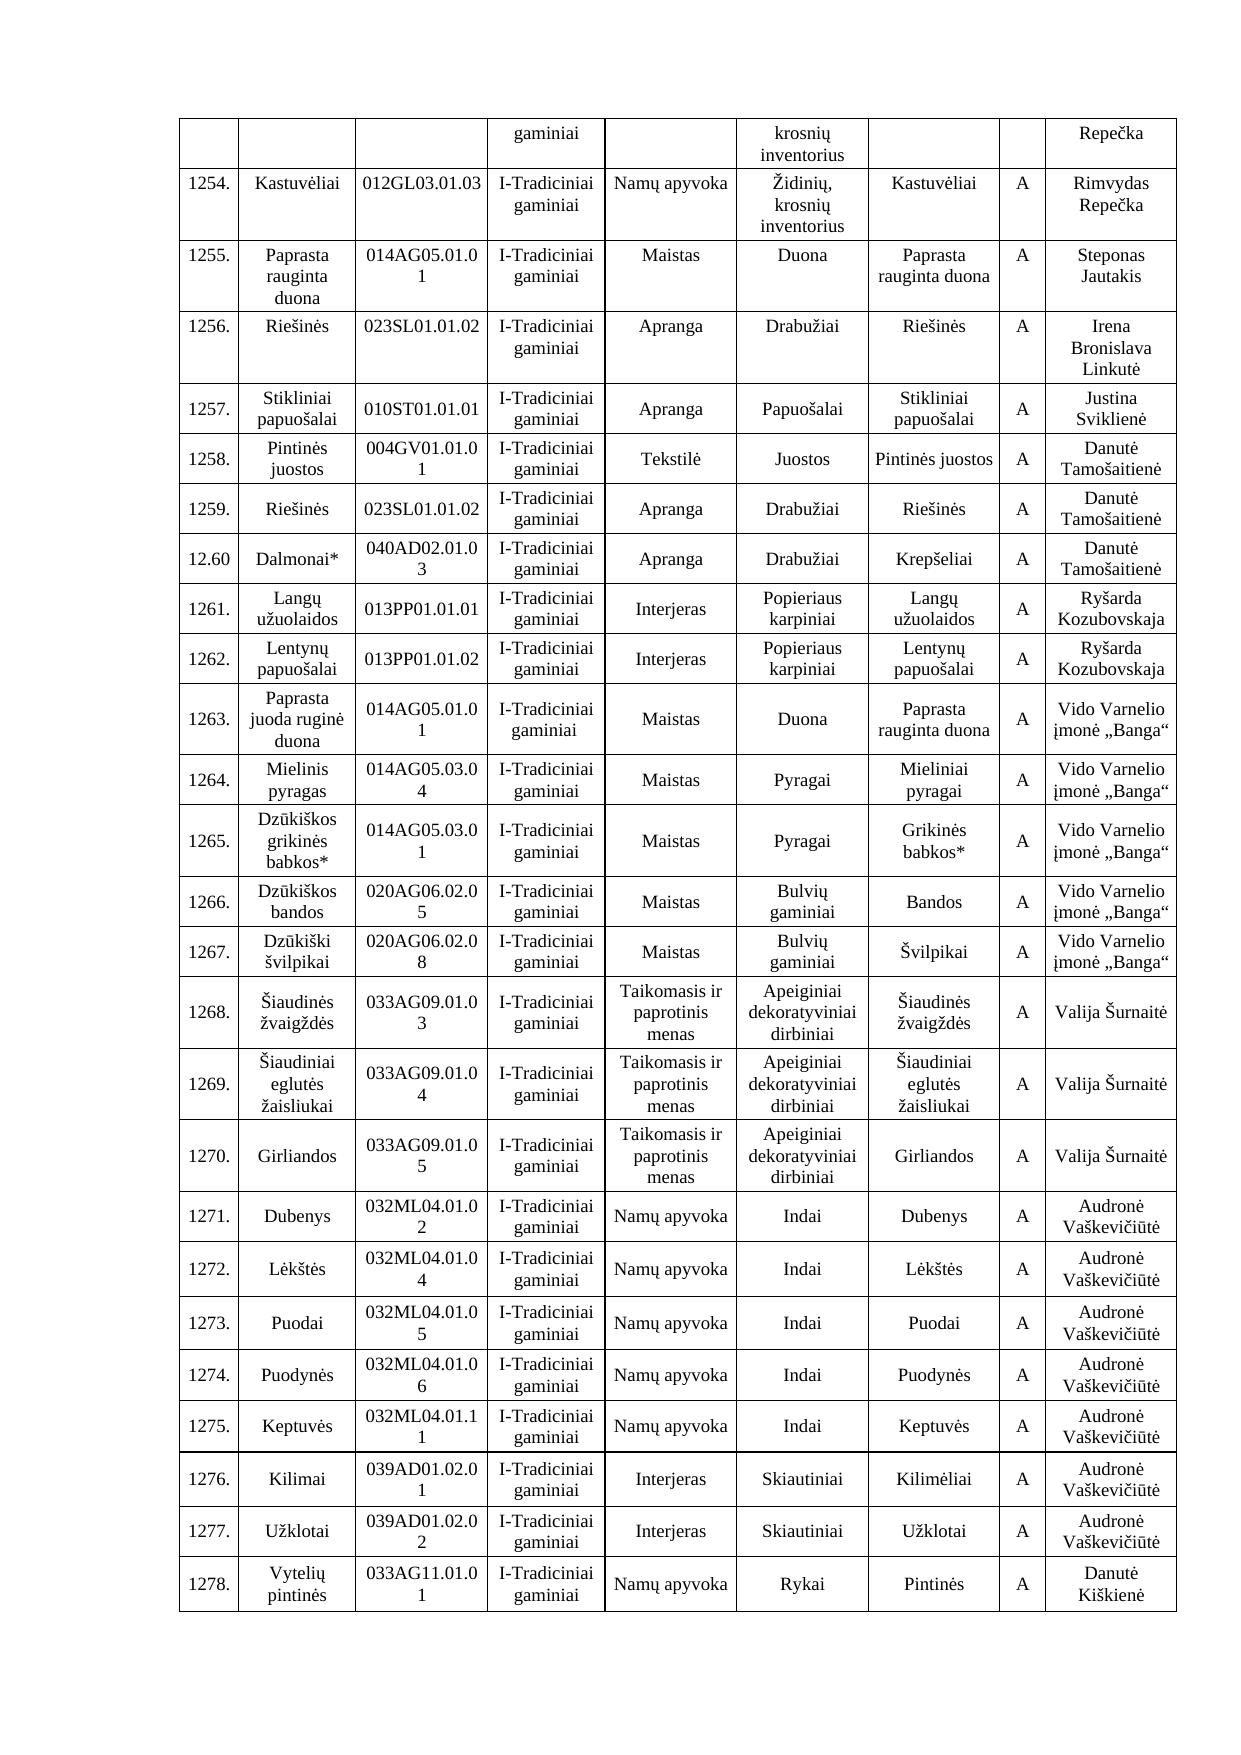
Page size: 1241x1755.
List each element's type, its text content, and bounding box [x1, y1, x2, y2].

table_cell [175, 533, 179, 583]
table_cell [1000, 119, 1045, 168]
table_cell Šiaudiniai eglutės žaisliukai [869, 1049, 999, 1119]
table_cell Indai [737, 1242, 868, 1296]
table_cell A [1000, 977, 1045, 1047]
table_cell Skiautiniai [737, 1453, 868, 1506]
table_cell A [1000, 1557, 1045, 1611]
table_cell I-Tradiciniai gaminiai [488, 1401, 604, 1451]
table_cell 032ML04.01.05 [356, 1297, 487, 1349]
table_cell [175, 926, 179, 976]
table_cell Vido Varnelio įmonė „Banga“ [1046, 755, 1176, 804]
table_cell Riešinės [239, 484, 355, 533]
table_cell 1256. [180, 312, 238, 383]
table_cell I-Tradiciniai gaminiai [488, 927, 604, 976]
table_cell [1177, 533, 1182, 583]
table_cell Kilimėliai [869, 1453, 999, 1506]
table_cell 1274. [180, 1350, 238, 1400]
table_cell I-Tradiciniai gaminiai [488, 484, 604, 533]
table_cell Taikomasis ir paprotinis menas [606, 1049, 736, 1119]
table_cell gaminiai [488, 119, 604, 168]
table_cell Namų apyvoka [606, 1350, 736, 1400]
table_cell Audronė Vaškevičiūtė [1046, 1192, 1176, 1241]
table_cell [1177, 383, 1182, 433]
table_cell Audronė Vaškevičiūtė [1046, 1401, 1176, 1451]
table_cell Namų apyvoka [606, 1297, 736, 1349]
table_cell Interjeras [606, 634, 736, 683]
table_cell I-Tradiciniai gaminiai [488, 634, 604, 683]
table_cell A [1000, 1242, 1045, 1296]
table_cell I-Tradiciniai gaminiai [488, 384, 604, 433]
table_cell Maistas [606, 927, 736, 976]
table_cell Vido Varnelio įmonė „Banga“ [1046, 927, 1176, 976]
table_cell Juostos [737, 434, 868, 483]
table_cell 013PP01.01.01 [356, 584, 487, 633]
table_cell Drabužiai [737, 312, 868, 383]
table_cell Audronė Vaškevičiūtė [1046, 1297, 1176, 1349]
table_cell Audronė Vaškevičiūtė [1046, 1242, 1176, 1296]
table_cell Lėkštės [239, 1242, 355, 1296]
table_cell 039AD01.02.01 [356, 1453, 487, 1506]
table_cell [1177, 1349, 1182, 1400]
table_cell A [1000, 1507, 1045, 1556]
table_cell Justina Sviklienė [1046, 384, 1176, 433]
table_cell Pintinės juostos [239, 434, 355, 483]
table_cell Drabužiai [737, 534, 868, 583]
table_cell 014AG05.03.01 [356, 805, 487, 876]
table_cell Apranga [606, 484, 736, 533]
table_cell Lentynų papuošalai [869, 634, 999, 683]
table_cell Bulvių gaminiai [737, 927, 868, 976]
table_cell [1177, 976, 1182, 1047]
table_cell A [1000, 1297, 1045, 1349]
table_cell Danutė Tamošaitienė [1046, 434, 1176, 483]
table_cell Riešinės [869, 484, 999, 533]
table_cell [175, 1296, 179, 1349]
table_cell 1257. [180, 384, 238, 433]
table_cell Pintinės juostos [869, 434, 999, 483]
table_cell [606, 119, 736, 168]
table_cell Lentynų papuošalai [239, 634, 355, 683]
table_cell [1177, 926, 1182, 976]
table_cell [1177, 240, 1182, 311]
table_cell Pyragai [737, 805, 868, 876]
table_cell Šiaudinės žvaigždės [869, 977, 999, 1047]
table_cell Maistas [606, 684, 736, 754]
table_cell [175, 633, 179, 683]
table_cell Taikomasis ir paprotinis menas [606, 1120, 736, 1191]
table_cell [175, 1506, 179, 1556]
table_cell A [1000, 1192, 1045, 1241]
table_cell Maistas [606, 805, 736, 876]
table_cell A [1000, 1120, 1045, 1191]
table_cell 014AG05.03.04 [356, 755, 487, 804]
table_cell [1177, 433, 1182, 483]
table_cell Steponas Jautakis [1046, 241, 1176, 311]
table_cell Paprasta rauginta duona [869, 241, 999, 311]
table_cell A [1000, 484, 1045, 533]
table_cell 1259. [180, 484, 238, 533]
table_cell A [1000, 1049, 1045, 1119]
table_cell [1177, 1400, 1182, 1451]
table_cell [175, 311, 179, 383]
table_cell 023SL01.01.02 [356, 484, 487, 533]
table_cell Interjeras [606, 1507, 736, 1556]
table_cell Namų apyvoka [606, 1401, 736, 1451]
table_cell Dubenys [239, 1192, 355, 1241]
table_cell Audronė Vaškevičiūtė [1046, 1453, 1176, 1506]
table_cell Keptuvės [239, 1401, 355, 1451]
table_cell [175, 1241, 179, 1296]
table_cell Vido Varnelio įmonė „Banga“ [1046, 805, 1176, 876]
table_cell Namų apyvoka [606, 169, 736, 240]
table_cell A [1000, 1401, 1045, 1451]
table_cell A [1000, 434, 1045, 483]
table_cell Lėkštės [869, 1242, 999, 1296]
table_cell 1277. [180, 1507, 238, 1556]
table_cell Riešinės [869, 312, 999, 383]
table_cell [175, 383, 179, 433]
table_cell Mielinis pyragas [239, 755, 355, 804]
table_cell Puodynės [869, 1350, 999, 1400]
table_cell A [1000, 805, 1045, 876]
table_cell 033AG09.01.04 [356, 1049, 487, 1119]
table_cell Apeiginiai dekoratyviniai dirbiniai [737, 1049, 868, 1119]
table_cell Pyragai [737, 755, 868, 804]
table_cell [175, 1119, 179, 1191]
table_cell I-Tradiciniai gaminiai [488, 684, 604, 754]
table_cell I-Tradiciniai gaminiai [488, 1192, 604, 1241]
table_cell Užklotai [869, 1507, 999, 1556]
table_cell I-Tradiciniai gaminiai [488, 1049, 604, 1119]
table_cell 12.60 [180, 534, 238, 583]
table_cell Indai [737, 1192, 868, 1241]
table_cell A [1000, 312, 1045, 383]
table_cell I-Tradiciniai gaminiai [488, 755, 604, 804]
table_cell Bandos [869, 877, 999, 926]
table_cell Riešinės [239, 312, 355, 383]
table_cell Dzūkiškos grikinės babkos* [239, 805, 355, 876]
table_cell 032ML04.01.06 [356, 1350, 487, 1400]
table_cell [175, 976, 179, 1047]
table_cell Popieriaus karpiniai [737, 634, 868, 683]
table_cell Dalmonai* [239, 534, 355, 583]
table_cell Puodai [869, 1297, 999, 1349]
table_cell Danutė Tamošaitienė [1046, 484, 1176, 533]
table_cell 014AG05.01.01 [356, 684, 487, 754]
table_cell [175, 483, 179, 533]
table_cell [175, 1191, 179, 1241]
table_cell 033AG11.01.01 [356, 1557, 487, 1611]
table_cell [1177, 1506, 1182, 1556]
table_cell [1177, 1451, 1182, 1506]
table_cell [175, 240, 179, 311]
table_cell [1177, 876, 1182, 926]
table_cell Ryšarda Kozubovskaja [1046, 634, 1176, 683]
table_cell 1265. [180, 805, 238, 876]
table_cell Danutė Kiškienė [1046, 1557, 1176, 1611]
table_cell I-Tradiciniai gaminiai [488, 169, 604, 240]
table_cell Danutė Tamošaitienė [1046, 534, 1176, 583]
table_cell Bulvių gaminiai [737, 877, 868, 926]
table_cell 032ML04.01.11 [356, 1401, 487, 1451]
table_cell Maistas [606, 755, 736, 804]
table_cell [1177, 1296, 1182, 1349]
table_cell Repečka [1046, 119, 1176, 168]
table_cell [175, 1349, 179, 1400]
table_cell [1177, 1241, 1182, 1296]
table_cell 1270. [180, 1120, 238, 1191]
table_cell A [1000, 384, 1045, 433]
table_cell [175, 804, 179, 876]
table_cell Apeiginiai dekoratyviniai dirbiniai [737, 1120, 868, 1191]
table_cell A [1000, 927, 1045, 976]
table_cell I-Tradiciniai gaminiai [488, 1557, 604, 1611]
table_cell Maistas [606, 241, 736, 311]
table_cell Valija Šurnaitė [1046, 977, 1176, 1047]
table_cell Irena Bronislava Linkutė [1046, 312, 1176, 383]
table_cell Puodai [239, 1297, 355, 1349]
table_cell Langų užuolaidos [239, 584, 355, 633]
table_cell 1266. [180, 877, 238, 926]
table_cell Vido Varnelio įmonė „Banga“ [1046, 877, 1176, 926]
table_cell [175, 168, 179, 240]
table_cell I-Tradiciniai gaminiai [488, 434, 604, 483]
table_cell Vido Varnelio įmonė „Banga“ [1046, 684, 1176, 754]
table_cell Popieriaus karpiniai [737, 584, 868, 633]
table_cell 1278. [180, 1557, 238, 1611]
table_cell [175, 118, 179, 168]
table_cell Kastuvėliai [869, 169, 999, 240]
table_cell Dzūkiškos bandos [239, 877, 355, 926]
table_cell [175, 683, 179, 754]
table_cell Maistas [606, 877, 736, 926]
table_cell Rykai [737, 1557, 868, 1611]
table_cell 1268. [180, 977, 238, 1047]
table_cell Interjeras [606, 584, 736, 633]
table_cell Židinių, krosnių inventorius [737, 169, 868, 240]
table_cell 1262. [180, 634, 238, 683]
table_cell Keptuvės [869, 1401, 999, 1451]
table_cell Tekstilė [606, 434, 736, 483]
table_cell Paprasta rauginta duona [869, 684, 999, 754]
table_cell I-Tradiciniai gaminiai [488, 1453, 604, 1506]
table_cell Šiaudiniai eglutės žaisliukai [239, 1049, 355, 1119]
table_cell Kilimai [239, 1453, 355, 1506]
table_cell 012GL03.01.03 [356, 169, 487, 240]
table_cell [1177, 1119, 1182, 1191]
table_cell 013PP01.01.02 [356, 634, 487, 683]
table_cell 023SL01.01.02 [356, 312, 487, 383]
table_cell I-Tradiciniai gaminiai [488, 312, 604, 383]
table_cell Indai [737, 1350, 868, 1400]
table_cell Ryšarda Kozubovskaja [1046, 584, 1176, 633]
table_cell Taikomasis ir paprotinis menas [606, 977, 736, 1047]
table_cell Valija Šurnaitė [1046, 1049, 1176, 1119]
table_cell [175, 583, 179, 633]
table_cell Drabužiai [737, 484, 868, 533]
table_cell [1177, 1556, 1182, 1611]
table_cell 1264. [180, 755, 238, 804]
table_cell I-Tradiciniai gaminiai [488, 877, 604, 926]
table_cell I-Tradiciniai gaminiai [488, 1297, 604, 1349]
table_cell Skiautiniai [737, 1507, 868, 1556]
table_cell Papuošalai [737, 384, 868, 433]
table_cell Paprasta rauginta duona [239, 241, 355, 311]
table_cell [1177, 1048, 1182, 1119]
table_cell Šiaudinės žvaigždės [239, 977, 355, 1047]
table_cell Girliandos [869, 1120, 999, 1191]
table_cell Interjeras [606, 1453, 736, 1506]
table_cell A [1000, 169, 1045, 240]
table_cell Apeiginiai dekoratyviniai dirbiniai [737, 977, 868, 1047]
table_cell Girliandos [239, 1120, 355, 1191]
table_cell 1255. [180, 241, 238, 311]
table_cell A [1000, 1453, 1045, 1506]
table_cell [1177, 118, 1182, 168]
table_cell 020AG06.02.05 [356, 877, 487, 926]
table_cell I-Tradiciniai gaminiai [488, 1242, 604, 1296]
table_cell [869, 119, 999, 168]
table_cell Apranga [606, 312, 736, 383]
table_cell [175, 1556, 179, 1611]
table_cell 1272. [180, 1242, 238, 1296]
table_cell 040AD02.01.03 [356, 534, 487, 583]
table_cell Apranga [606, 384, 736, 433]
table_cell Indai [737, 1401, 868, 1451]
table_cell Švilpikai [869, 927, 999, 976]
table_cell I-Tradiciniai gaminiai [488, 1350, 604, 1400]
table_cell 1267. [180, 927, 238, 976]
table_cell Valija Šurnaitė [1046, 1120, 1176, 1191]
table_cell 1254. [180, 169, 238, 240]
table_cell 1276. [180, 1453, 238, 1506]
table_cell Audronė Vaškevičiūtė [1046, 1507, 1176, 1556]
table_cell A [1000, 584, 1045, 633]
table_cell Namų apyvoka [606, 1192, 736, 1241]
table_cell I-Tradiciniai gaminiai [488, 1120, 604, 1191]
table_cell [239, 119, 355, 168]
table_cell Stikliniai papuošalai [869, 384, 999, 433]
table_cell 1269. [180, 1049, 238, 1119]
table_cell [356, 119, 487, 168]
table_cell Audronė Vaškevičiūtė [1046, 1350, 1176, 1400]
table_cell Pintinės [869, 1557, 999, 1611]
table_cell Mieliniai pyragai [869, 755, 999, 804]
table_cell Dzūkiški švilpikai [239, 927, 355, 976]
table_cell 1263. [180, 684, 238, 754]
table_cell 032ML04.01.02 [356, 1192, 487, 1241]
table_cell Grikinės babkos* [869, 805, 999, 876]
table_cell Vytelių pintinės [239, 1557, 355, 1611]
table_cell A [1000, 755, 1045, 804]
table_cell [175, 1048, 179, 1119]
table_cell [180, 119, 238, 168]
table_cell Krepšeliai [869, 534, 999, 583]
table_cell I-Tradiciniai gaminiai [488, 1507, 604, 1556]
table_cell 039AD01.02.02 [356, 1507, 487, 1556]
table_cell Stikliniai papuošalai [239, 384, 355, 433]
table_cell 1275. [180, 1401, 238, 1451]
table_cell I-Tradiciniai gaminiai [488, 977, 604, 1047]
table_cell Puodynės [239, 1350, 355, 1400]
table_cell 1258. [180, 434, 238, 483]
table_cell 1271. [180, 1192, 238, 1241]
table_cell 1261. [180, 584, 238, 633]
table_cell [1177, 1191, 1182, 1241]
table_cell 010ST01.01.01 [356, 384, 487, 433]
table_cell Namų apyvoka [606, 1557, 736, 1611]
table_cell [1177, 311, 1182, 383]
table_cell 020AG06.02.08 [356, 927, 487, 976]
table_cell [1177, 168, 1182, 240]
table_cell [1177, 583, 1182, 633]
table_cell Paprasta juoda ruginė duona [239, 684, 355, 754]
table_cell A [1000, 634, 1045, 683]
table_cell Užklotai [239, 1507, 355, 1556]
table_cell [175, 1451, 179, 1506]
table_cell [175, 433, 179, 483]
table_cell krosnių inventorius [737, 119, 868, 168]
table_cell Langų užuolaidos [869, 584, 999, 633]
table_cell 033AG09.01.03 [356, 977, 487, 1047]
table_cell [1177, 633, 1182, 683]
table_cell A [1000, 1350, 1045, 1400]
table_cell I-Tradiciniai gaminiai [488, 805, 604, 876]
table_cell [175, 876, 179, 926]
table_cell Duona [737, 241, 868, 311]
table_cell I-Tradiciniai gaminiai [488, 241, 604, 311]
table_cell Rimvydas Repečka [1046, 169, 1176, 240]
table_cell 1273. [180, 1297, 238, 1349]
table_cell 033AG09.01.05 [356, 1120, 487, 1191]
table_cell I-Tradiciniai gaminiai [488, 534, 604, 583]
table_cell Kastuvėliai [239, 169, 355, 240]
table_cell [1177, 683, 1182, 754]
table_cell A [1000, 877, 1045, 926]
table_cell [1177, 804, 1182, 876]
table_cell A [1000, 534, 1045, 583]
table_cell [1177, 483, 1182, 533]
table_cell Duona [737, 684, 868, 754]
table_cell 004GV01.01.01 [356, 434, 487, 483]
table_cell [175, 754, 179, 804]
table_cell 014AG05.01.01 [356, 241, 487, 311]
table_cell [1177, 754, 1182, 804]
table_cell Apranga [606, 534, 736, 583]
table_cell A [1000, 684, 1045, 754]
table_cell Dubenys [869, 1192, 999, 1241]
table_cell A [1000, 241, 1045, 311]
table_cell [175, 1400, 179, 1451]
table_cell 032ML04.01.04 [356, 1242, 487, 1296]
table_cell Indai [737, 1297, 868, 1349]
table_cell I-Tradiciniai gaminiai [488, 584, 604, 633]
table_cell Namų apyvoka [606, 1242, 736, 1296]
